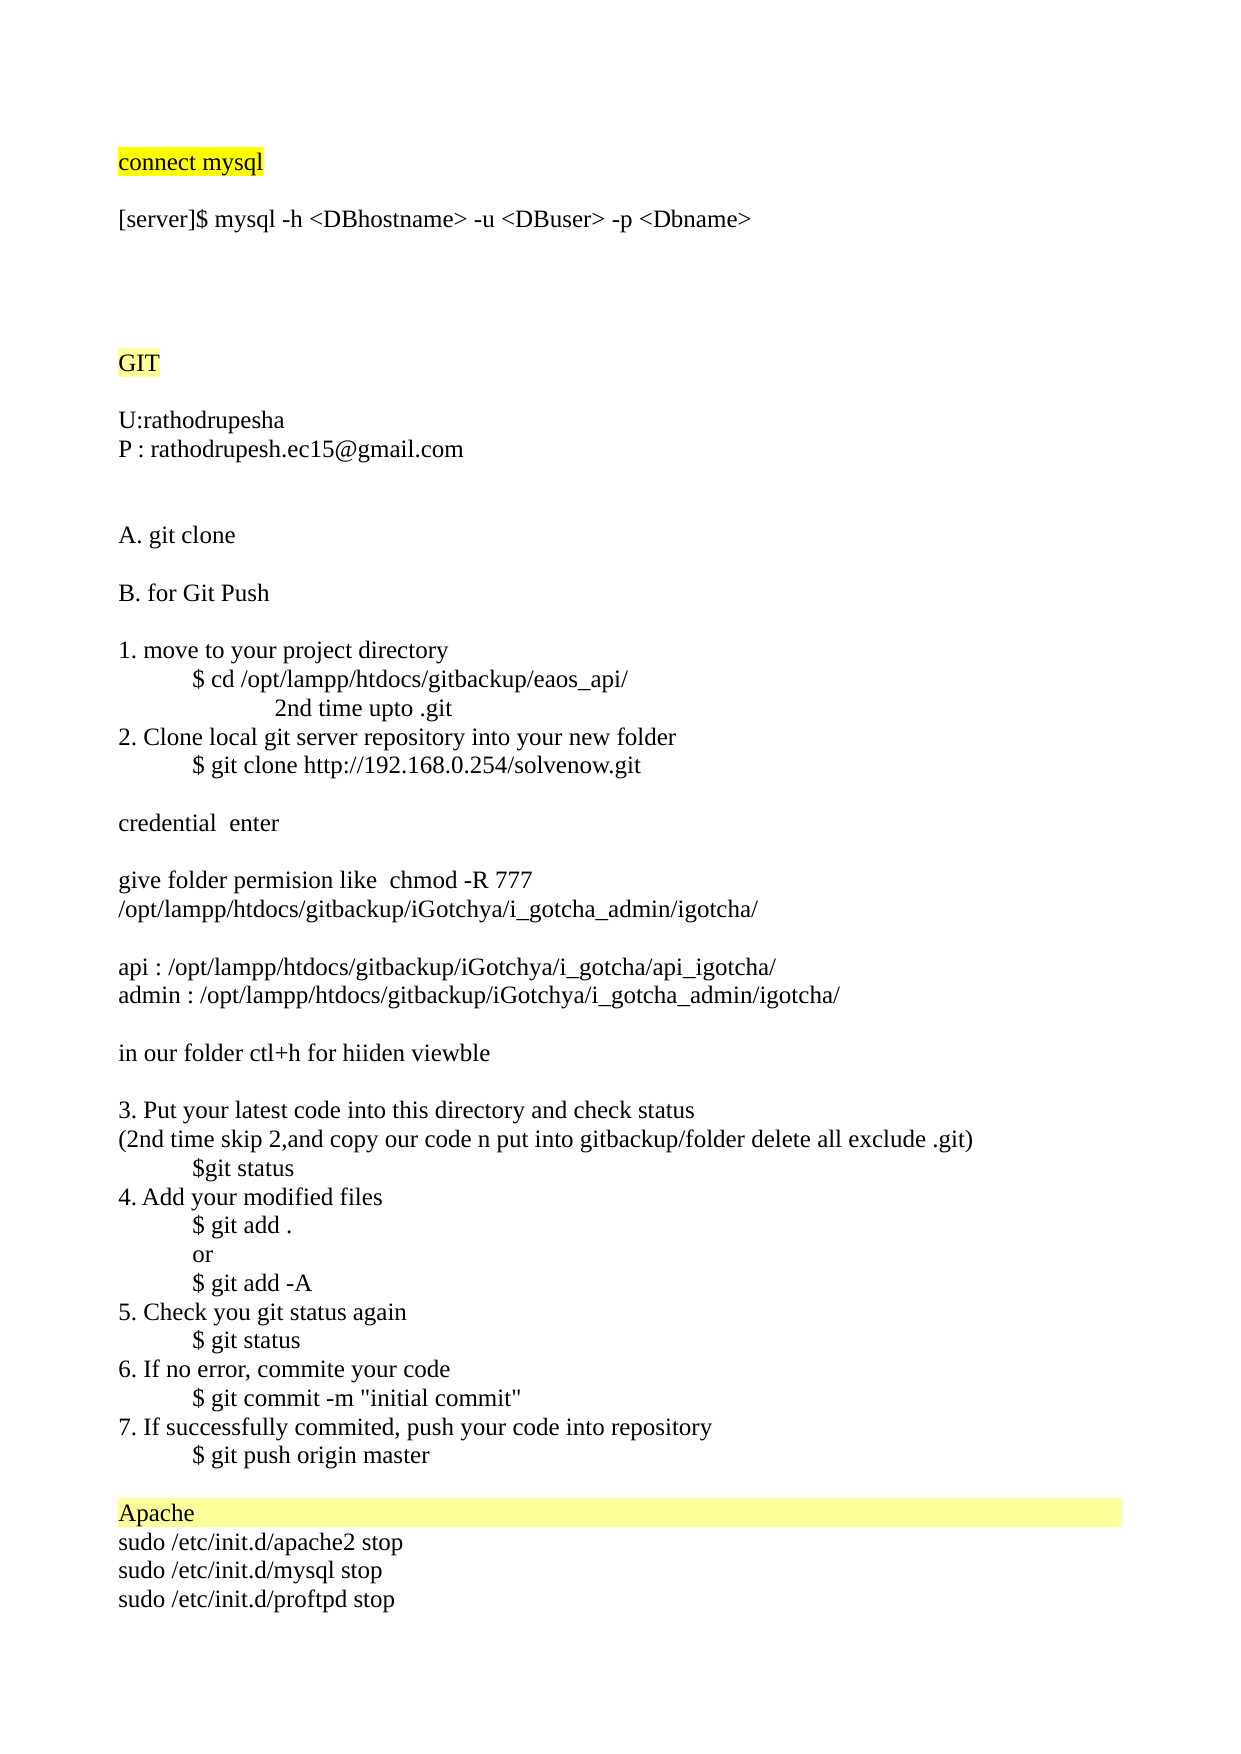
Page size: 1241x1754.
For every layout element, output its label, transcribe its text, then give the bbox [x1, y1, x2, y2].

text 6. If no error, commite your code [118, 1354, 1122, 1383]
text sudo /etc/init.d/mysql stop [118, 1556, 1122, 1584]
text [server]$ mysql -h <DBhostname> -u <DBuser> -p <Dbname> [118, 204, 1122, 233]
text api : /opt/lampp/htdocs/gitbackup/iGotchya/i_gotcha/api_igotcha/ [118, 952, 1122, 981]
text $git status [118, 1153, 1122, 1182]
text $ cd /opt/lampp/htdocs/gitbackup/eaos_api/ [118, 664, 1122, 693]
text 3. Put your latest code into this directory and check status [118, 1096, 1122, 1124]
text 4. Add your modified files [118, 1182, 1122, 1211]
text Apache [118, 1498, 1122, 1527]
text $ git status [118, 1326, 1122, 1354]
text $ git clone http://192.168.0.254/solvenow.git [118, 751, 1122, 779]
text 1. move to your project directory [118, 636, 1122, 664]
text 2nd time upto .git [118, 693, 1122, 722]
text A. git clone [118, 521, 1122, 549]
text U:rathodrupesha [118, 406, 1122, 434]
text connect mysql [118, 147, 1122, 176]
text sudo /etc/init.d/proftpd stop [118, 1584, 1122, 1613]
text B. for Git Push [118, 578, 1122, 607]
text $ git push origin master [118, 1441, 1122, 1469]
text admin : /opt/lampp/htdocs/gitbackup/iGotchya/i_gotcha_admin/igotcha/ [118, 981, 1122, 1009]
text 2. Clone local git server repository into your new folder [118, 722, 1122, 751]
text GIT [118, 348, 1122, 377]
text $ git add . [118, 1211, 1122, 1239]
text 5. Check you git status again [118, 1297, 1122, 1326]
text $ git commit -m "initial commit" [118, 1383, 1122, 1412]
text P : rathodrupesh.ec15@gmail.com [118, 434, 1122, 463]
text 7. If successfully commited, push your code into repository [118, 1412, 1122, 1441]
text $ git add -A [118, 1268, 1122, 1297]
text sudo /etc/init.d/apache2 stop [118, 1527, 1122, 1556]
text credential enter [118, 808, 1122, 837]
text in our folder ctl+h for hiiden viewble [118, 1038, 1122, 1067]
text or [118, 1239, 1122, 1268]
text give folder permision like chmod -R 777 /opt/lampp/htdocs/gitbackup/iGotchya/i_gotcha_admin/igotcha/ [118, 866, 1122, 923]
text (2nd time skip 2,and copy our code n put into gitbackup/folder delete all exclude .git) [118, 1124, 1122, 1153]
